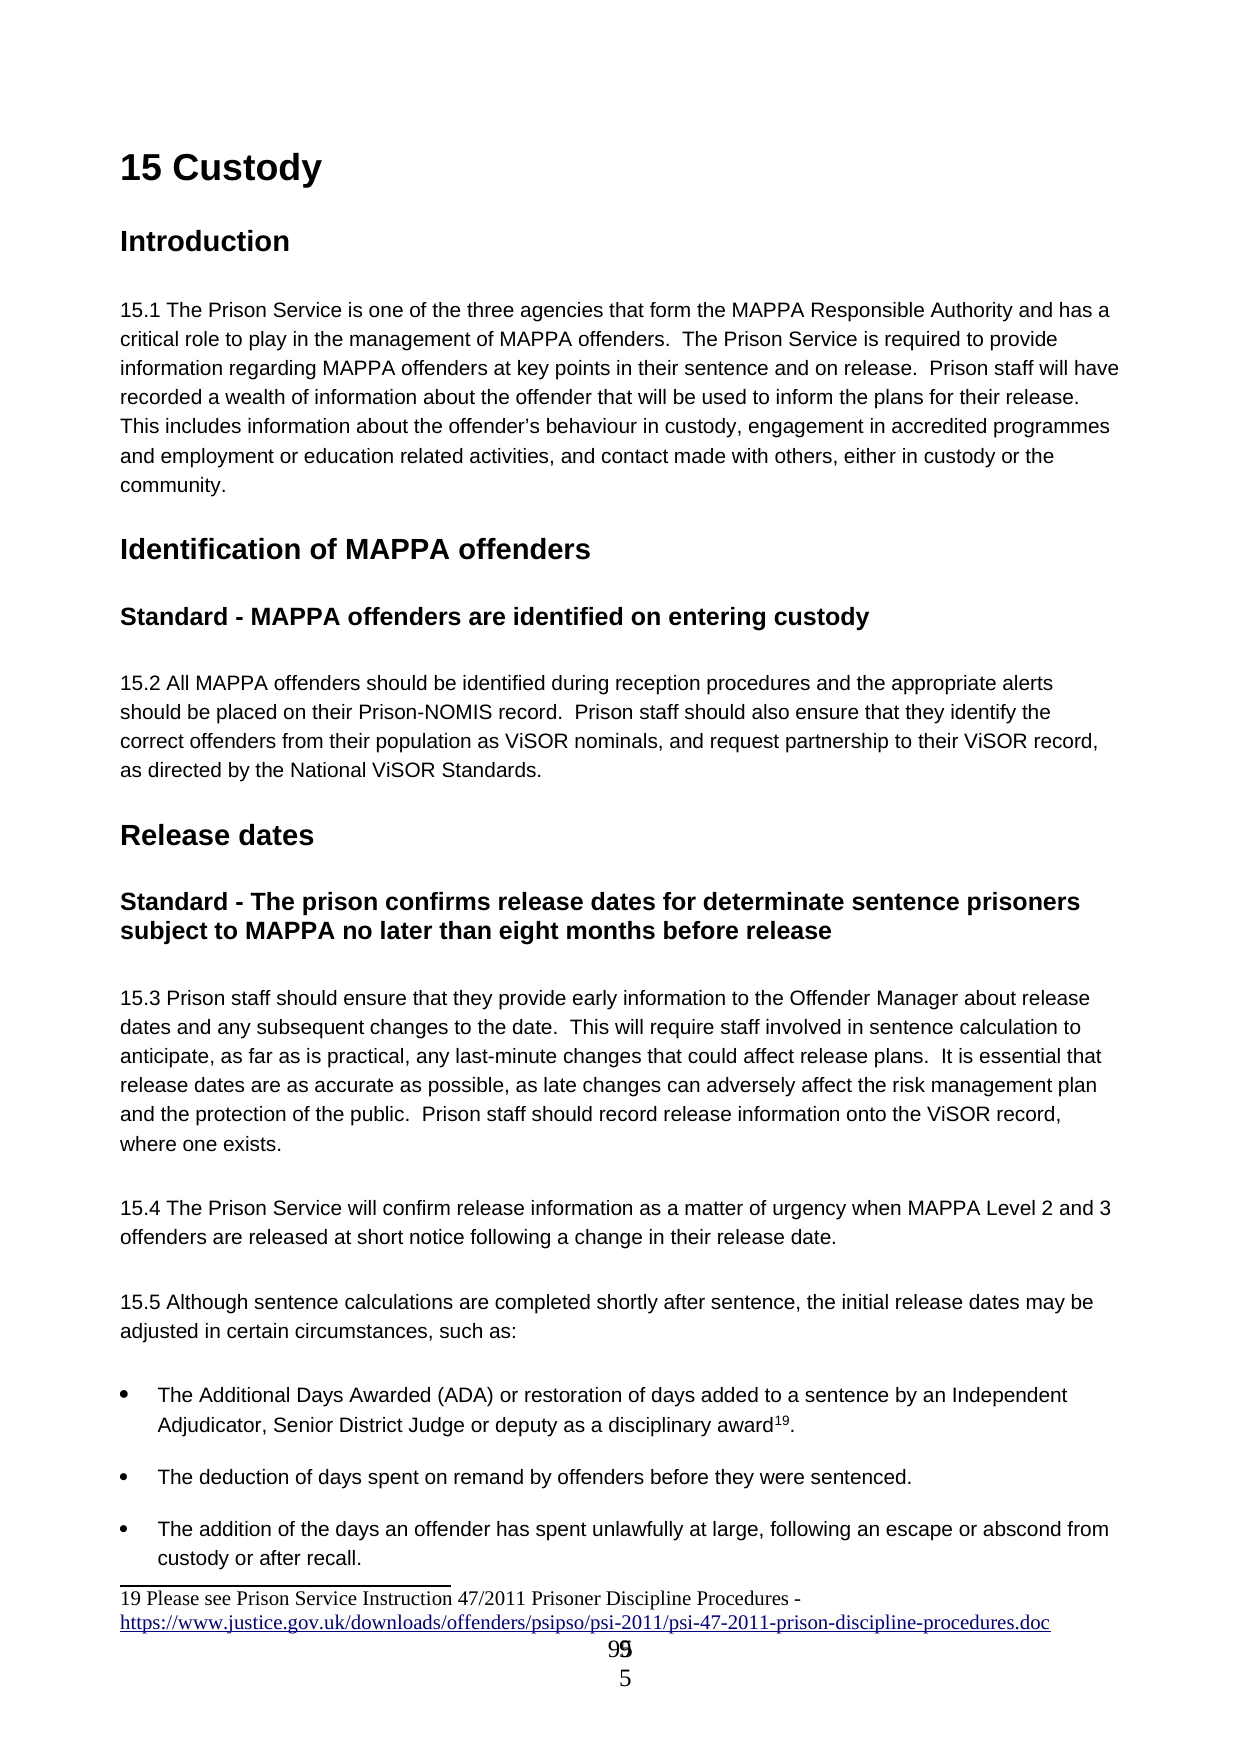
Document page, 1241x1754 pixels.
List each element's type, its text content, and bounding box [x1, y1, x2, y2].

text 15.2 All MAPPA offenders should be identified during reception procedures and the appropriate alerts should be placed on their Prison-NOMIS record. Prison staff should also ensure that they identify the correct offenders from their population as ViSOR nominals, and request partnership to their ViSOR record, as directed by the National ViSOR Standards. [120, 666, 1120, 782]
text Standard - MAPPA offenders are identified on entering custody [120, 601, 1120, 630]
text 15 Custody [120, 145, 1120, 188]
list Please see Prison Service Instruction 47/2011 Prisoner Discipline Procedures - https://www.justice.gov.uk/downloads/offenders/psipso/psi-2011/psi-47-2011-prison-discipline-procedures.doc [120, 1586, 1120, 1634]
subtitle Identification of MAPPA offenders [120, 532, 1120, 566]
list The deduction of days spent on remand by offenders before they were sentenced. [120, 1459, 1120, 1489]
text 15.5 Although sentence calculations are completed shortly after sentence, the initial release dates may be adjusted in certain circumstances, such as: [120, 1284, 1120, 1343]
list The Additional Days Awarded (ADA) or restoration of days added to a sentence by an Independent Adjudicator, Senior District Judge or deputy as a disciplinary award. [120, 1378, 1120, 1437]
list The addition of the days an offender has spent unlawfully at large, following an escape or abscond from custody or after recall. [120, 1512, 1120, 1570]
text 15.4 The Prison Service will confirm release information as a matter of urgency when MAPPA Level 2 and 3 offenders are released at short notice following a change in their release date. [120, 1191, 1120, 1249]
text 15.3 Prison staff should ensure that they provide early information to the Offender Manager about release dates and any subsequent changes to the date. This will require staff involved in sentence calculation to anticipate, as far as is practical, any last-minute changes that could affect release plans. It is essential that release dates are as accurate as possible, as late changes can adversely affect the risk management plan and the protection of the public. Prison staff should record release information onto the ViSOR record, where one exists. [120, 980, 1120, 1155]
subtitle Release dates [120, 818, 1120, 851]
text Standard - The prison confirms release dates for determinate sentence prisoners subject to MAPPA no later than eight months before release [120, 887, 1120, 945]
text 15.1 The Prison Service is one of the three agencies that form the MAPPA Responsible Authority and has a critical role to play in the management of MAPPA offenders. The Prison Service is required to provide information regarding MAPPA offenders at key points in their sentence and on release. Prison staff will have recorded a wealth of information about the offender that will be used to inform the plans for their release. This includes information about the offender’s behaviour in custody, engagement in accredited programmes and employment or education related activities, and contact made with others, either in custody or the community. [120, 292, 1120, 497]
subtitle Introduction [120, 223, 1120, 257]
